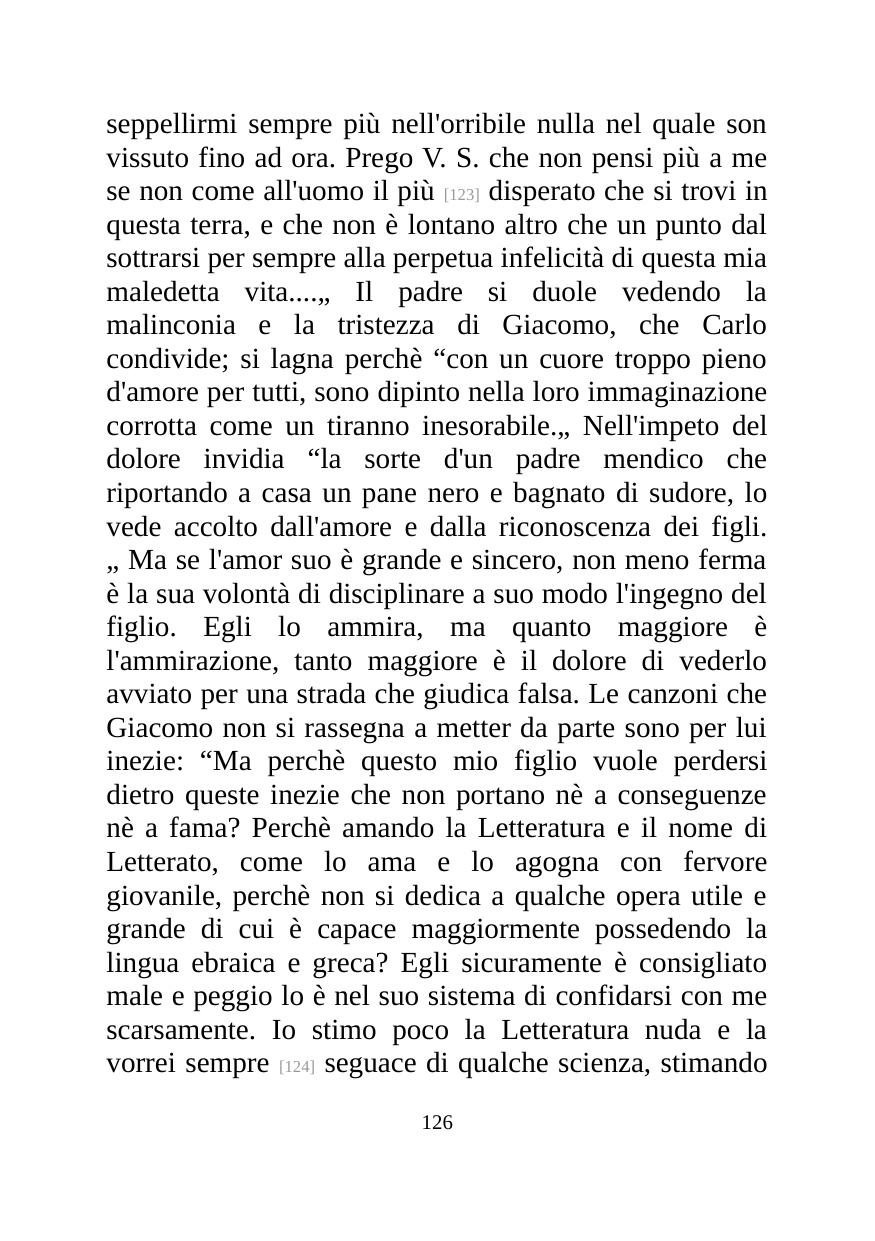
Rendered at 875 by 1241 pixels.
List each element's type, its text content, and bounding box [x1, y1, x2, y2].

text seppellirmi sempre più nell'orribile nulla nel quale son vissuto fino ad ora. Prego V. S. che non pensi più a me se non come all'uomo il più [123] disperato che si trovi in questa terra, e che non è lontano altro che un punto dal sottrarsi per sempre alla perpetua infelicità di questa mia maledetta vita....„ Il padre si duole vedendo la malinconia e la tristezza di Giacomo, che Carlo condivide; si lagna perchè “con un cuore troppo pieno d'amore per tutti, sono dipinto nella loro immaginazione corrotta come un tiranno inesorabile.„ Nell'impeto del dolore invidia “la sorte d'un padre mendico che riportando a casa un pane nero e bagnato di sudore, lo vede accolto dall'amore e dalla riconoscenza dei figli.„ Ma se l'amor suo è grande e sincero, non meno ferma è la sua volontà di disciplinare a suo modo l'ingegno del figlio. Egli lo ammira, ma quanto maggiore è l'ammirazione, tanto maggiore è il dolore di vederlo avviato per una strada che giudica falsa. Le canzoni che Giacomo non si rassegna a metter da parte sono per lui inezie: “Ma perchè questo mio figlio vuole perdersi dietro queste inezie che non portano nè a conseguenze nè a fama? Perchè amando la Letteratura e il nome di Letterato, come lo ama e lo agogna con fervore giovanile, perchè non si dedica a qualche opera utile e grande di cui è capace maggiormente possedendo la lingua ebraica e greca? Egli sicuramente è consigliato male e peggio lo è nel suo sistema di confidarsi con me scarsamente. Io stimo poco la Letteratura nuda e la vorrei sempre [124] seguace di qualche scienza, stimando [106, 106, 768, 1079]
